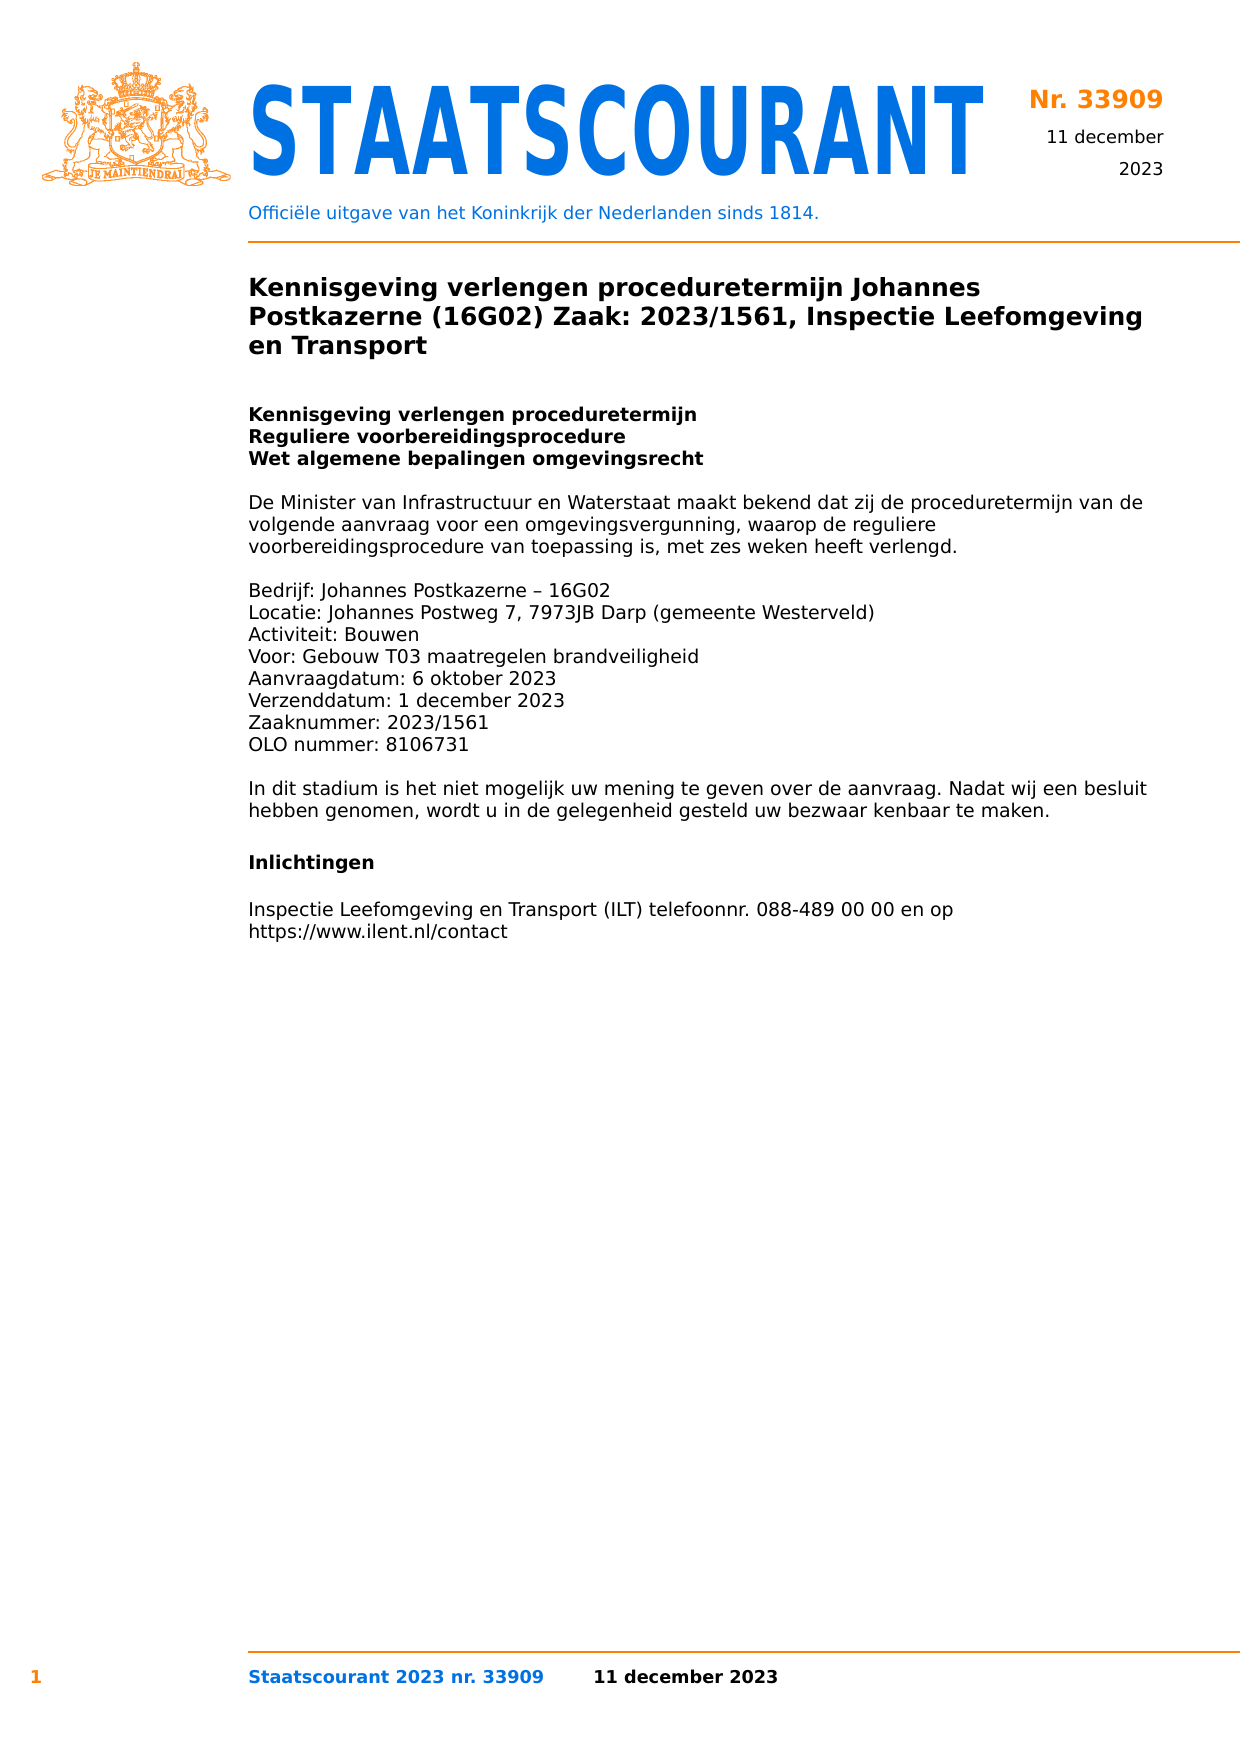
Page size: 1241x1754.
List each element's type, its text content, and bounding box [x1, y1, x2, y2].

text Activiteit: Bouwen [248, 624, 1163, 646]
text Reguliere voorbereidingsprocedure [248, 426, 1163, 448]
table_header [25, 62, 248, 241]
table_header Nr. 33909 [998, 62, 1240, 121]
table_cell Officiële uitgave van het Koninkrijk der Nederlanden sinds 1814. [248, 203, 1240, 241]
text Wet algemene bepalingen omgevingsrecht [248, 448, 1163, 470]
text Aanvraagdatum: 6 oktober 2023 [248, 668, 1163, 690]
table_header STAATSCOURANT [248, 62, 998, 203]
text Voor: Gebouw T03 maatregelen brandveiligheid [248, 646, 1163, 668]
subtitle Kennisgeving verlengen proceduretermijn Johannes Postkazerne (16G02) Zaak: 2023/1561, Inspectie Leefomgeving en Transport [248, 273, 1163, 361]
text Kennisgeving verlengen proceduretermijn [248, 404, 1163, 426]
subtitle Inlichtingen [248, 852, 1163, 873]
text In dit stadium is het niet mogelijk uw mening te geven over de aanvraag. Nadat wij een besluit hebben genomen, wordt u in de gelegenheid gesteld uw bezwaar kenbaar te maken. [248, 778, 1163, 822]
table_cell 11 december [998, 121, 1240, 153]
text OLO nummer: 8106731 [248, 734, 1163, 756]
table_cell 2023 [998, 153, 1240, 203]
text Verzenddatum: 1 december 2023 [248, 690, 1163, 712]
picture [41, 62, 231, 186]
text Locatie: Johannes Postweg 7, 7973JB Darp (gemeente Westerveld) [248, 602, 1163, 624]
text Inspectie Leefomgeving en Transport (ILT) telefoonnr. 088-489 00 00 en op https://www.ilent.nl/contact [248, 898, 1163, 942]
text Bedrijf: Johannes Postkazerne – 16G02 [248, 580, 1163, 602]
text De Minister van Infrastructuur en Waterstaat maakt bekend dat zij de proceduretermijn van de volgende aanvraag voor een omgevingsvergunning, waarop de reguliere voorbereidingsprocedure van toepassing is, met zes weken heeft verlengd. [248, 492, 1163, 558]
text Zaaknummer: 2023/1561 [248, 712, 1163, 734]
